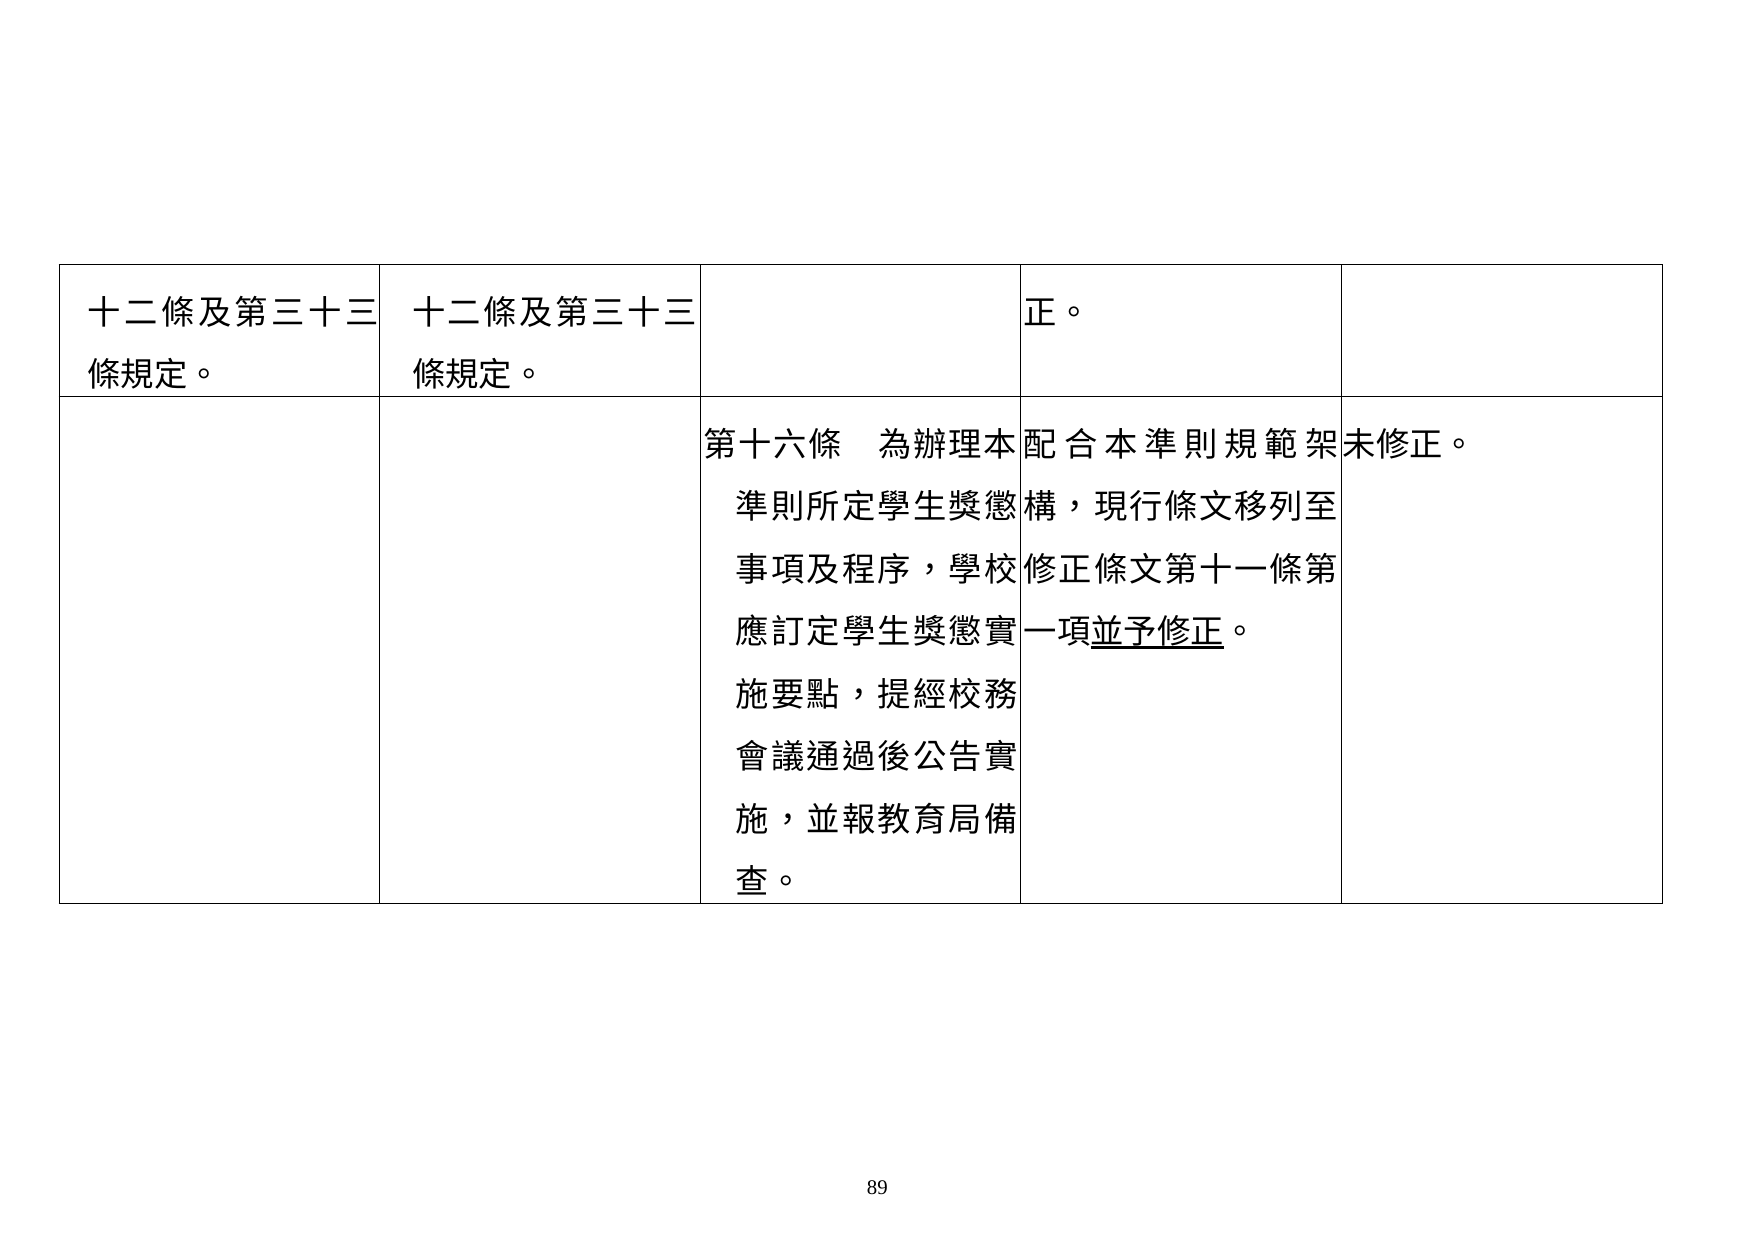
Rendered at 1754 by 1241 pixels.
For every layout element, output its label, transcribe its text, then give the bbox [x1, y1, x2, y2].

table_cell [701, 265, 1020, 396]
table_cell 十二條及第三十三條規定。 [60, 265, 379, 396]
table_cell [380, 397, 700, 903]
table_cell 第十六條 為辦理本準則所定學生獎懲事項及程序，學校應訂定學生獎懲實施要點，提經校務會議通過後公告實施，並報教育局備查。 [701, 397, 1020, 903]
table_cell [60, 397, 379, 903]
table_cell [1342, 265, 1662, 396]
table_cell 配合本準則規範架構，現行條文移列至修正條文第十一條第一項並予修正。 [1021, 397, 1341, 903]
table_cell 正。 [1021, 265, 1341, 396]
table_cell 未修正。 [1342, 397, 1662, 903]
table_cell 十二條及第三十三條規定。 [380, 265, 700, 396]
